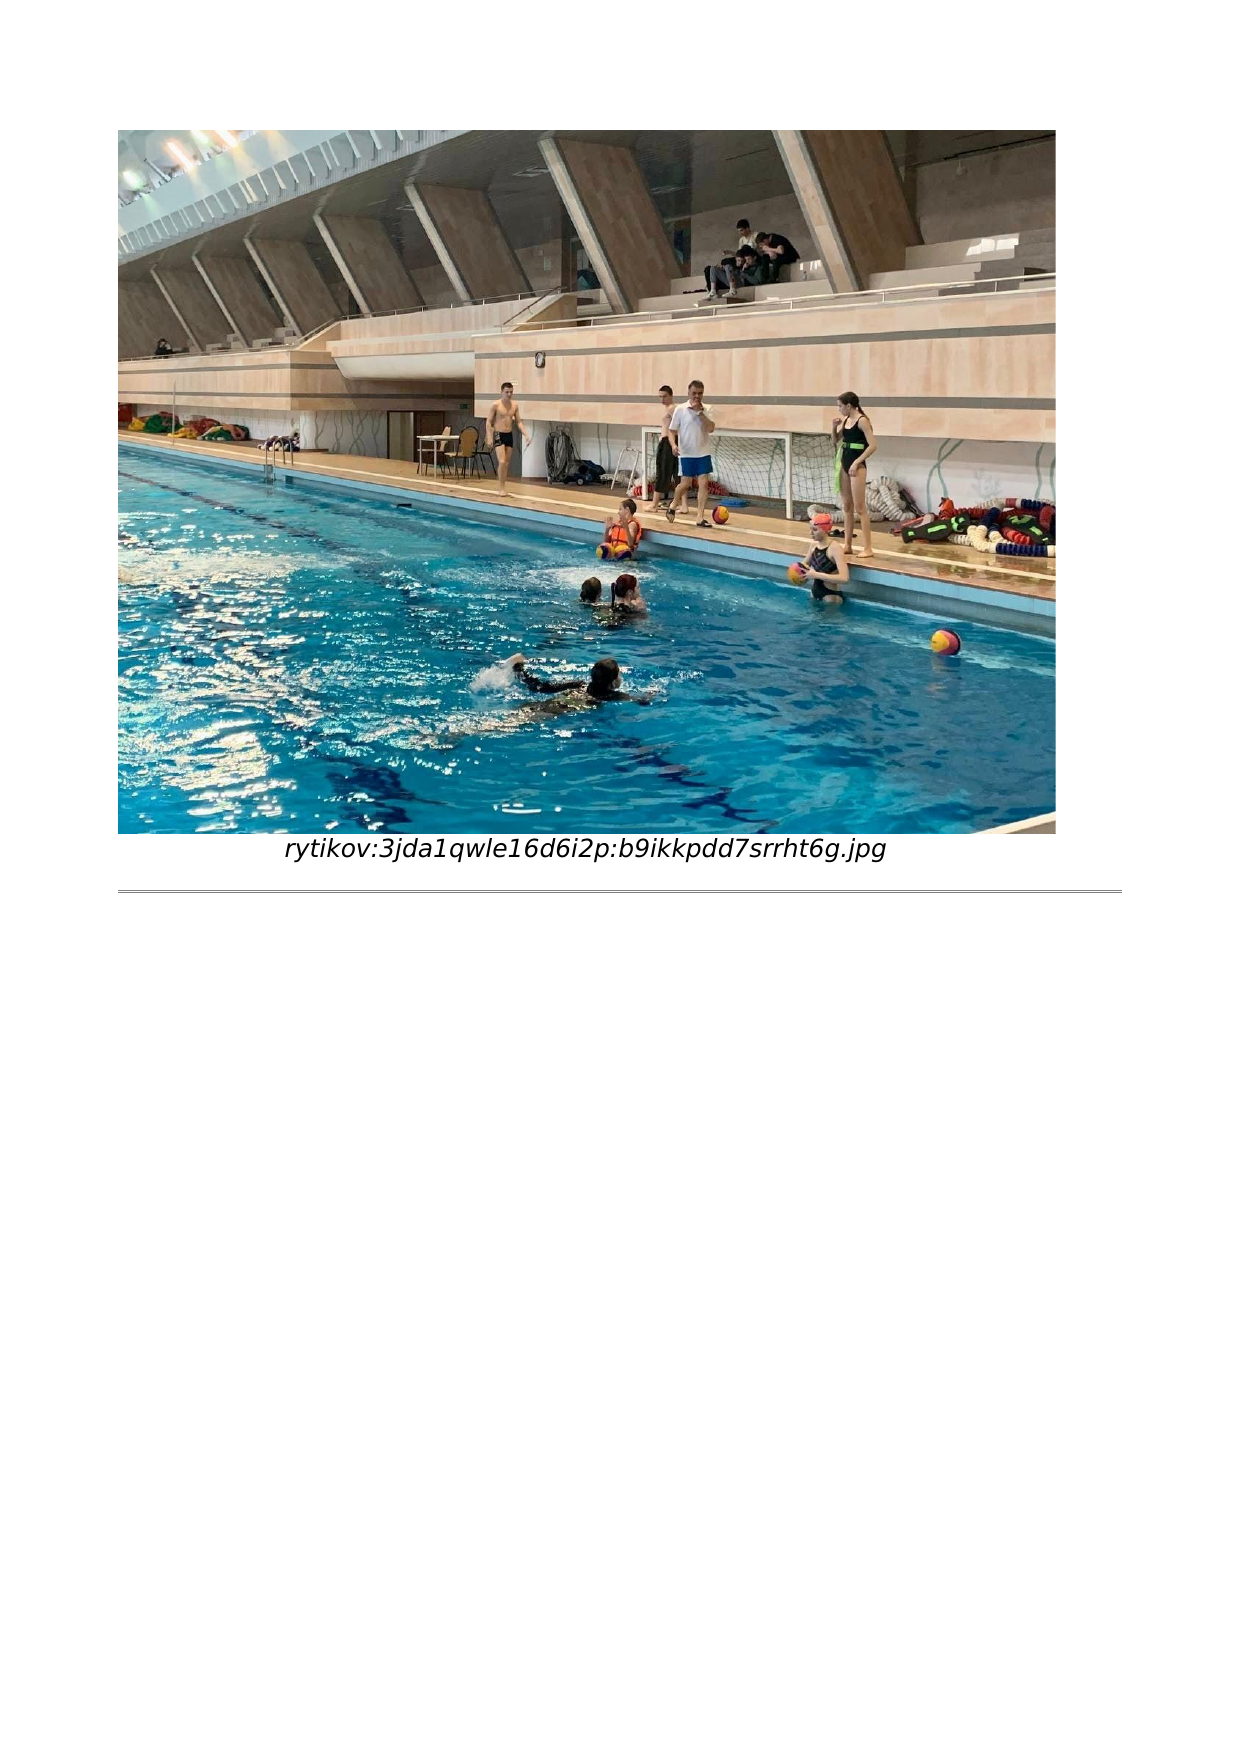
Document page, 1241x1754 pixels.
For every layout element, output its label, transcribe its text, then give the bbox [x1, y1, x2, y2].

picture [413, 753, 463, 775]
picture [314, 761, 322, 766]
picture [285, 735, 323, 761]
picture [319, 816, 340, 834]
picture [541, 770, 548, 776]
picture [447, 802, 457, 807]
picture [598, 737, 715, 790]
picture [689, 771, 700, 775]
picture [342, 790, 410, 834]
picture [475, 747, 484, 753]
picture [494, 789, 542, 815]
picture [140, 830, 158, 834]
picture [594, 787, 643, 792]
picture [519, 742, 554, 750]
picture [137, 812, 153, 822]
picture [552, 752, 597, 764]
picture [413, 802, 427, 809]
picture [655, 734, 664, 740]
picture [314, 811, 322, 820]
text rytikov:3jda1qwle16d6i2p:b9ikkpdd7srrht6g.jpg [118, 834, 1056, 863]
picture [323, 795, 343, 803]
picture [544, 798, 683, 811]
picture [557, 739, 582, 750]
picture [559, 790, 569, 794]
picture [460, 778, 512, 785]
picture [329, 752, 412, 800]
picture [526, 760, 548, 767]
picture [118, 130, 1056, 834]
picture [565, 775, 611, 784]
